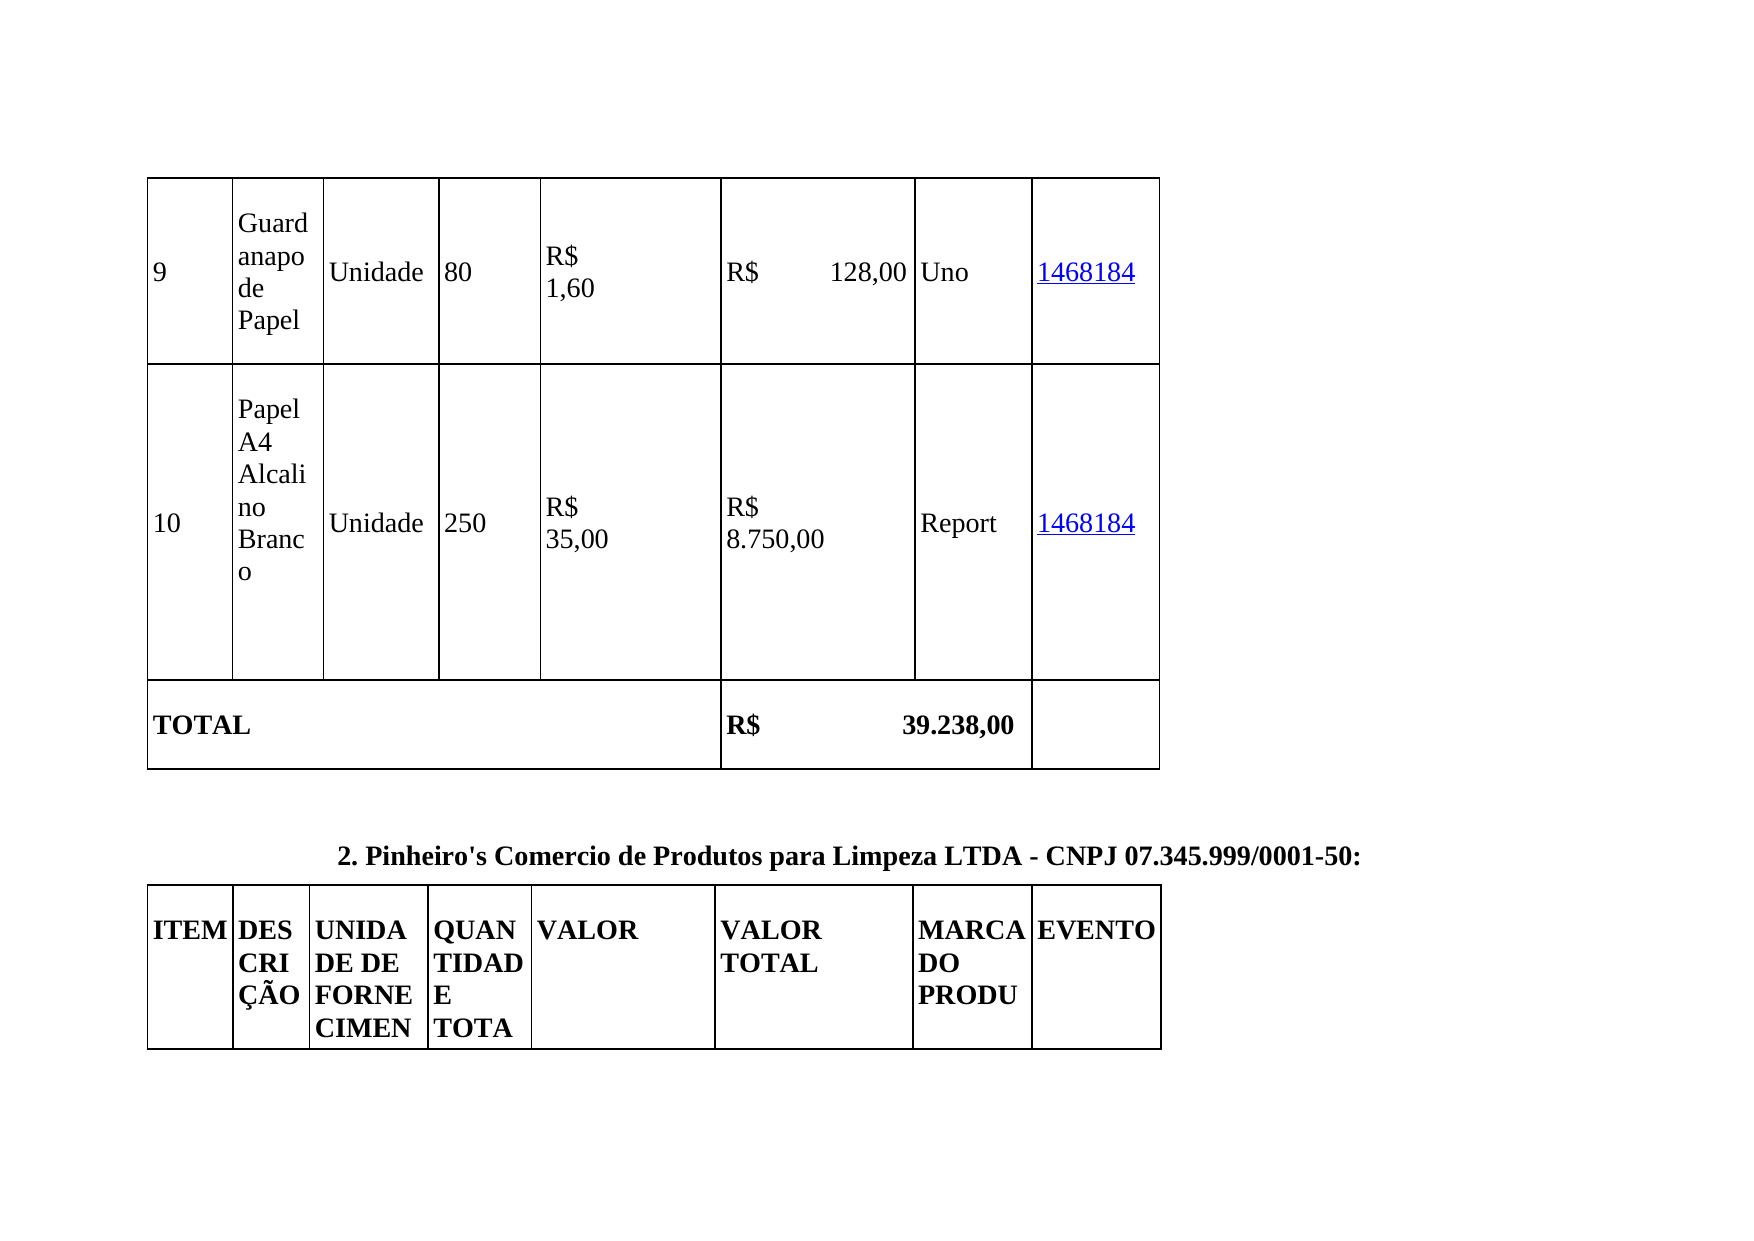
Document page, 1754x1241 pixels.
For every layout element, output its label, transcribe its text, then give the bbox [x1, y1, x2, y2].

table_cell Report [916, 365, 1031, 679]
table_cell Guardanapo de Papel [233, 179, 323, 363]
table_cell Papel A4 Alcalino Branco [233, 365, 323, 679]
table_cell R$ 35,00 [541, 365, 720, 679]
table_header ITEM [148, 886, 232, 1048]
table_cell Uno [916, 179, 1031, 363]
table_cell [1033, 681, 1159, 768]
table_header DESCRIÇÃO [234, 886, 309, 1048]
table_cell 10 [148, 365, 232, 679]
table_header QUANTIDADE TOTA [429, 886, 531, 1048]
table_header VALOR [532, 886, 714, 1048]
table_cell R$ 8.750,00 [722, 365, 914, 679]
table_header VALOR TOTAL [716, 886, 912, 1048]
table_cell Unidade [324, 179, 438, 363]
table_cell 250 [440, 365, 540, 679]
table_cell 1468184 [1033, 365, 1159, 679]
table_header EVENTO [1033, 886, 1160, 1048]
table_header UNIDADE DE FORNECIMEN [310, 886, 427, 1048]
text 2. Pinheiro's Comercio de Produtos para Limpeza LTDA - CNPJ 07.345.999/0001-50: [160, 839, 1594, 872]
table_cell R$ 128,00 [722, 179, 914, 363]
table_cell 80 [440, 179, 540, 363]
table_cell TOTAL [148, 681, 720, 768]
table_cell R$ 39.238,00 [722, 681, 1031, 768]
table_header MARCA DO PRODU [914, 886, 1031, 1048]
table_cell R$ 1,60 [541, 179, 720, 363]
table_cell Unidade [324, 365, 438, 679]
table_cell 1468184 [1033, 179, 1159, 363]
table_cell 9 [148, 179, 232, 363]
